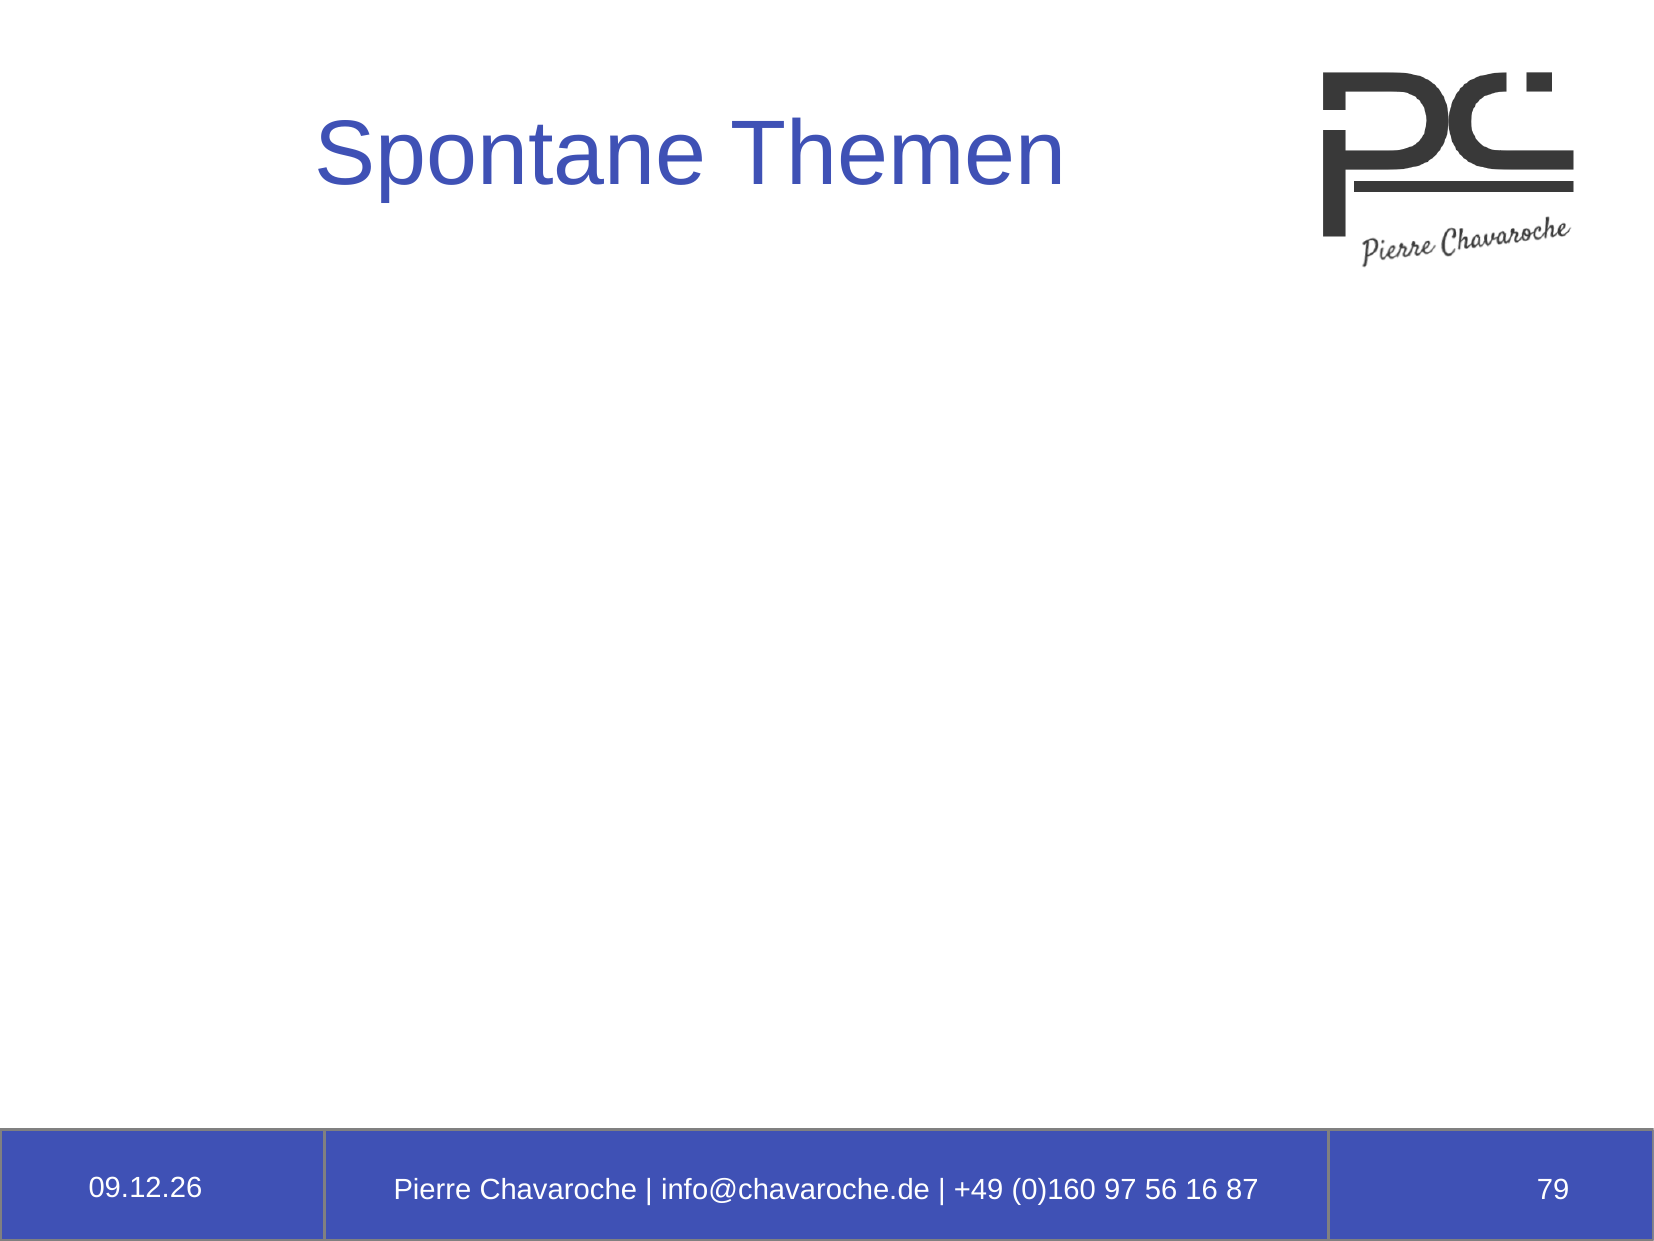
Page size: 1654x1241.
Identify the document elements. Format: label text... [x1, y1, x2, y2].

picture [1307, 29, 1589, 311]
title Spontane Themen [82, 49, 1300, 257]
